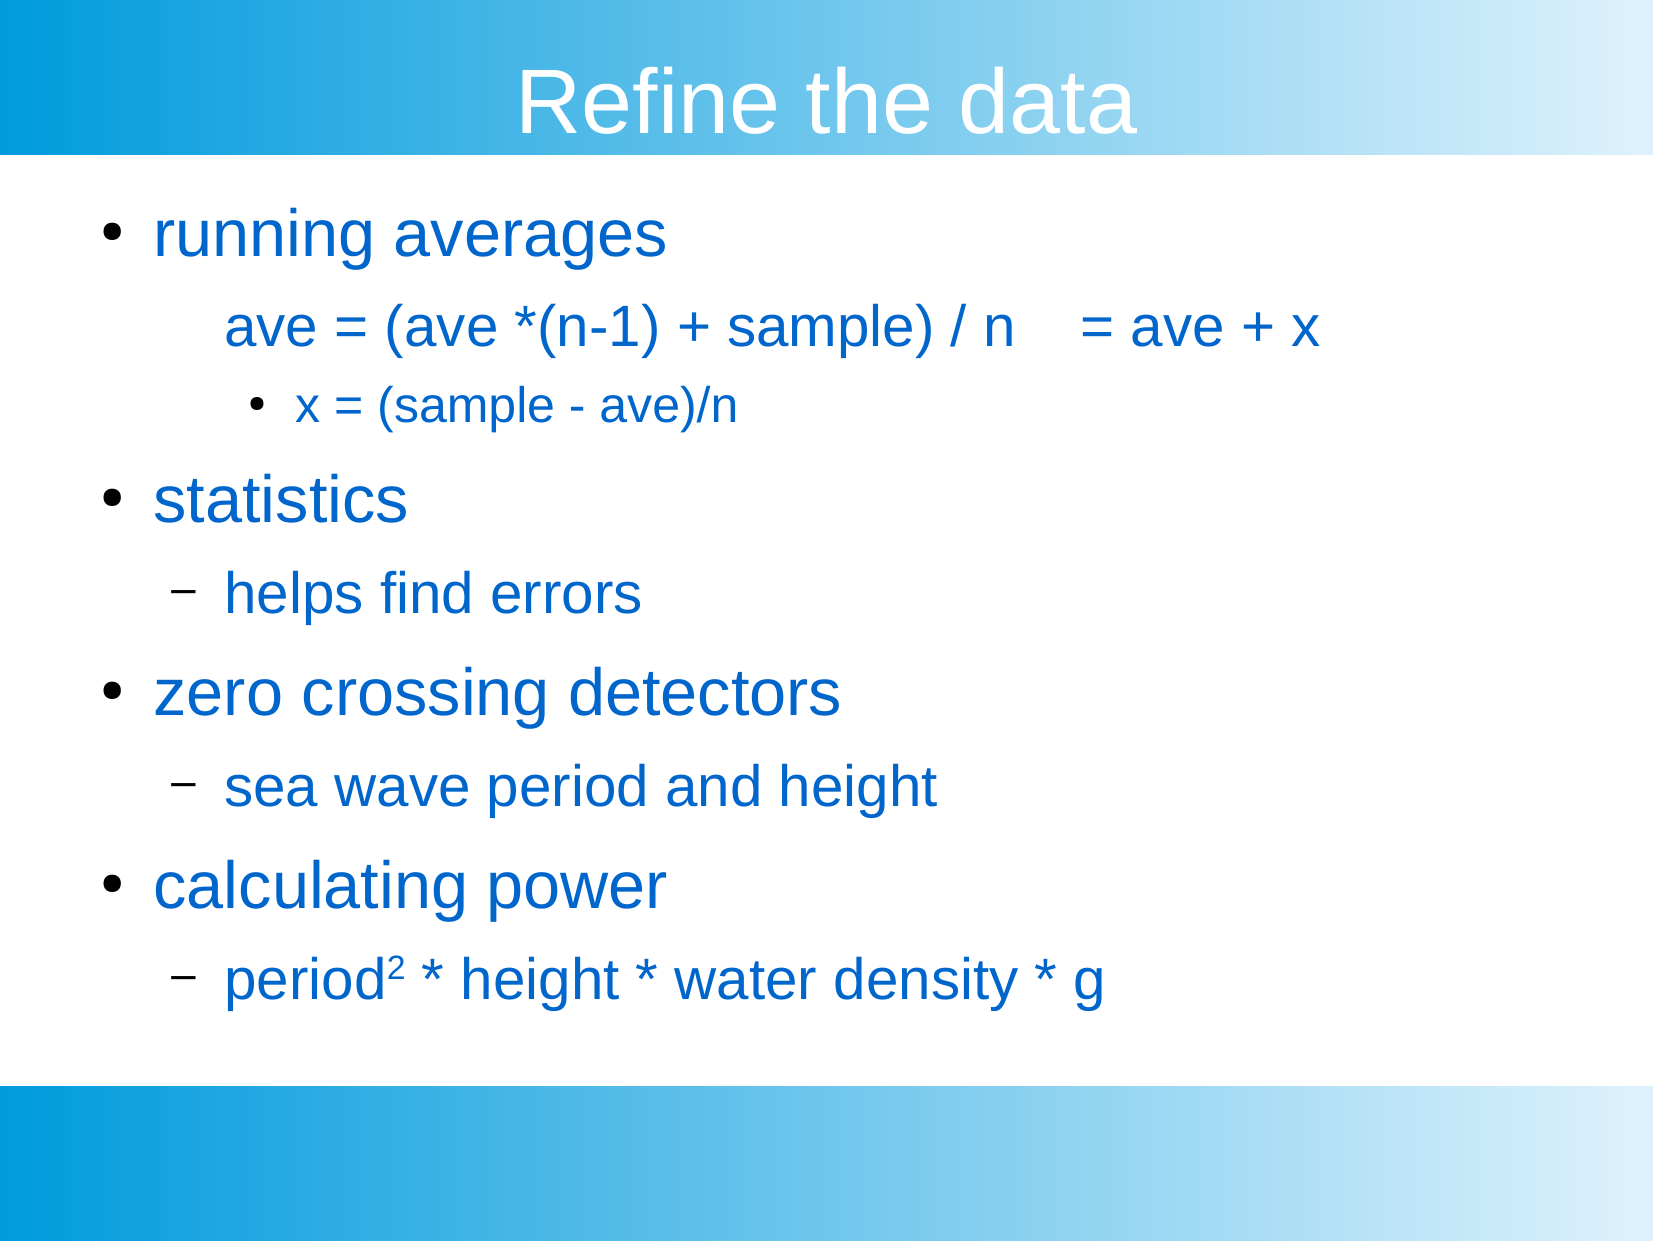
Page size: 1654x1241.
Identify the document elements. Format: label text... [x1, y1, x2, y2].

title Refine the data [82, 49, 1571, 155]
list running averages ave = (ave *(n-1) + sample) / n = ave + x x = (sample - ave)/n statistics helps find errors zero crossing detectors sea wave period and height calculating power period2 * height * water density * g [82, 195, 1571, 915]
